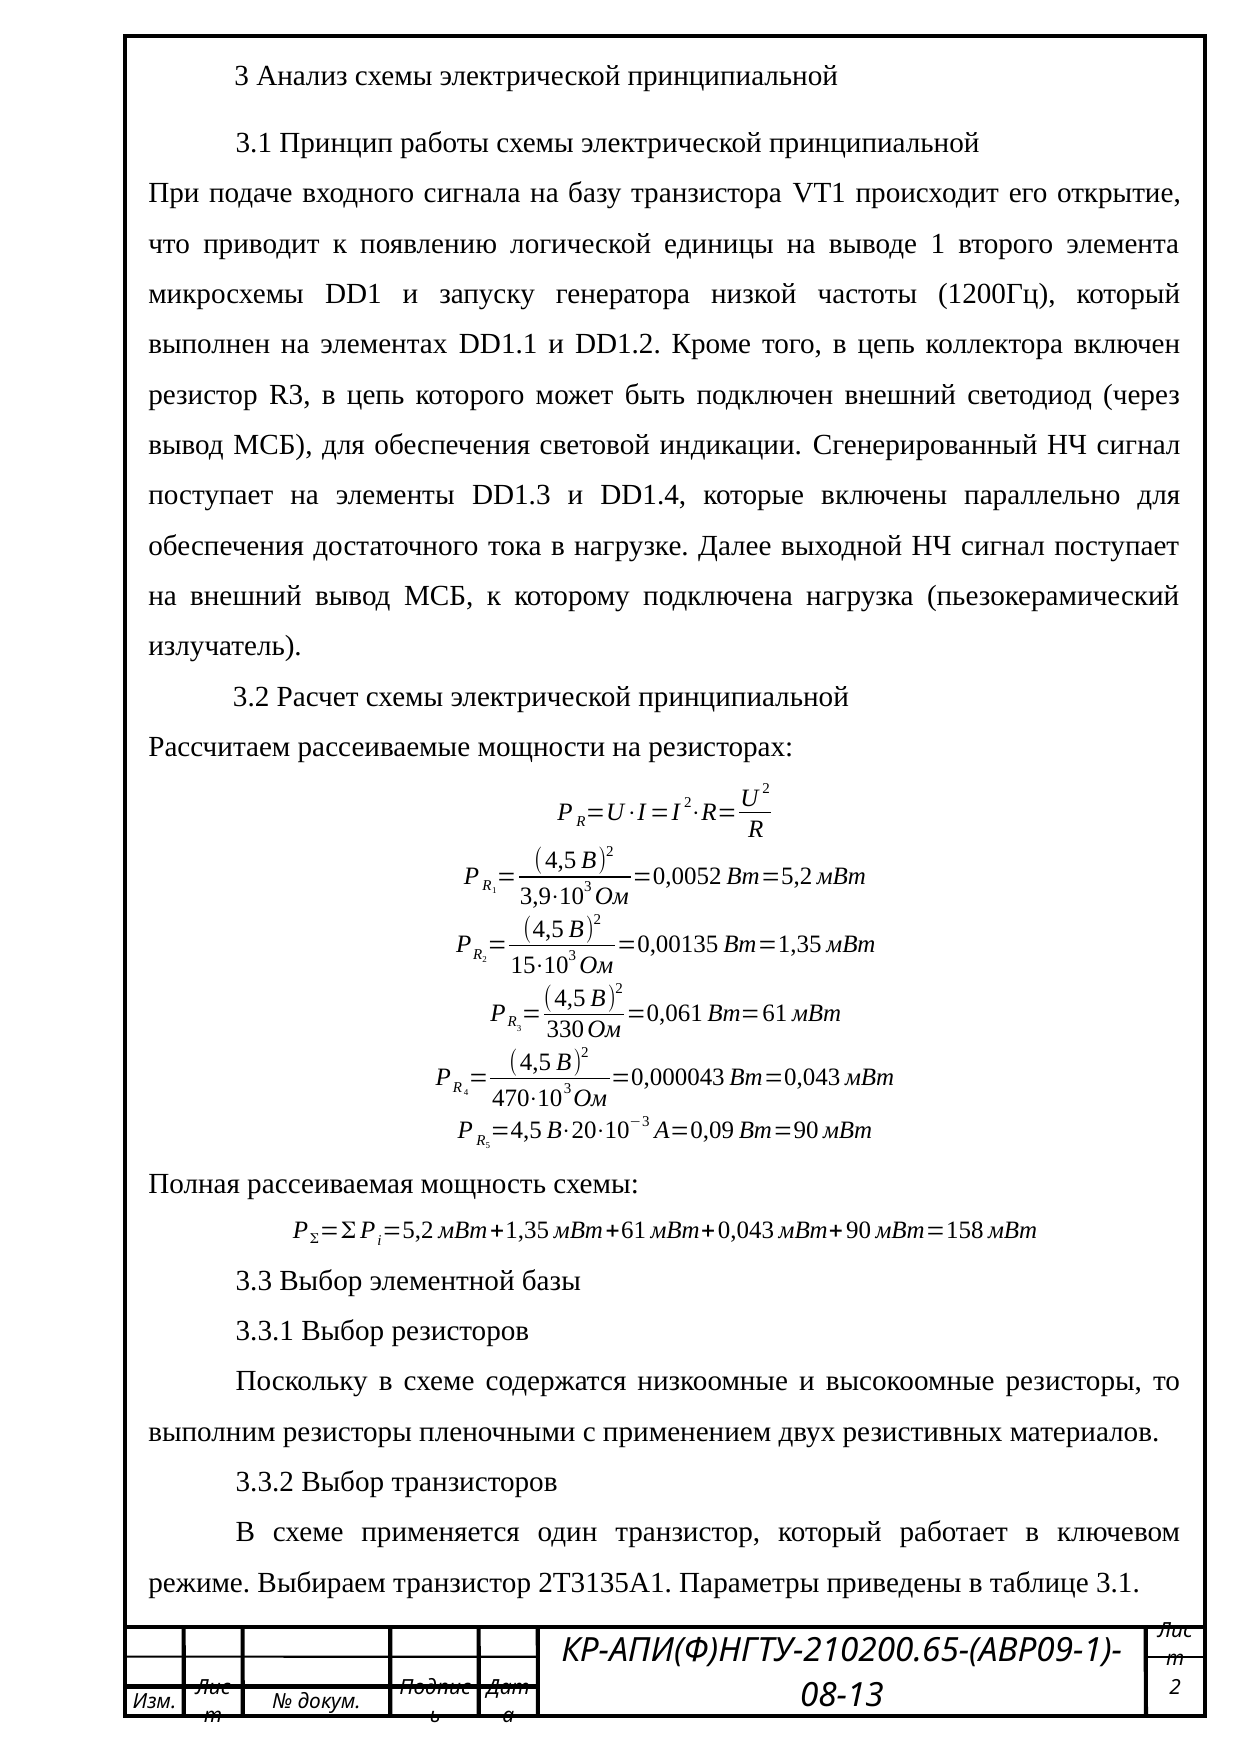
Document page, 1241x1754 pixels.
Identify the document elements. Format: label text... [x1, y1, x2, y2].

text При подаче входного сигнала на базу транзистора VT1 происходит его открытие, что приводит к появлению логической единицы на выводе 1 второго элемента микросхемы DD1 и запуску генератора низкой частоты (1200Гц), который выполнен на элементах DD1.1 и DD1.2. Кроме того, в цепь коллектора включен резистор R3, в цепь которого может быть подключен внешний светодиод (через вывод МСБ), для обеспечения световой индикации. Сгенерированный НЧ сигнал поступает на элементы DD1.3 и DD1.4, которые включены параллельно для обеспечения достаточного тока в нагрузке. Далее выходной НЧ сигнал поступает на внешний вывод МСБ, к которому подключена нагрузка (пьезокерамический излучатель). [148, 176, 1181, 662]
text 3.3.1 Выбор резисторов [148, 1313, 1181, 1347]
text 3.3 Выбор элементной базы [148, 1263, 1181, 1296]
text 3.2 Расчет схемы электрической принципиальной [148, 679, 1181, 712]
text 3 Анализ схемы электрической принципиальной [148, 58, 1181, 92]
text Поскольку в схеме содержатся низкоомные и высокоомные резисторы, то выполним резисторы пленочными с применением двух резистивных материалов. [148, 1363, 1181, 1447]
text Полная рассеиваемая мощность схемы: [148, 1167, 1181, 1200]
text 3.1 Принцип работы схемы электрической принципиальной [148, 125, 1181, 159]
text В схеме применяется один транзистор, который работает в ключевом режиме. Выбираем транзистор 2Т3135А1. Параметры приведены в таблице 3.1. [148, 1514, 1181, 1598]
text 3.3.2 Выбор транзисторов [148, 1464, 1181, 1498]
text Рассчитаем рассеиваемые мощности на резисторах: [148, 729, 1181, 763]
